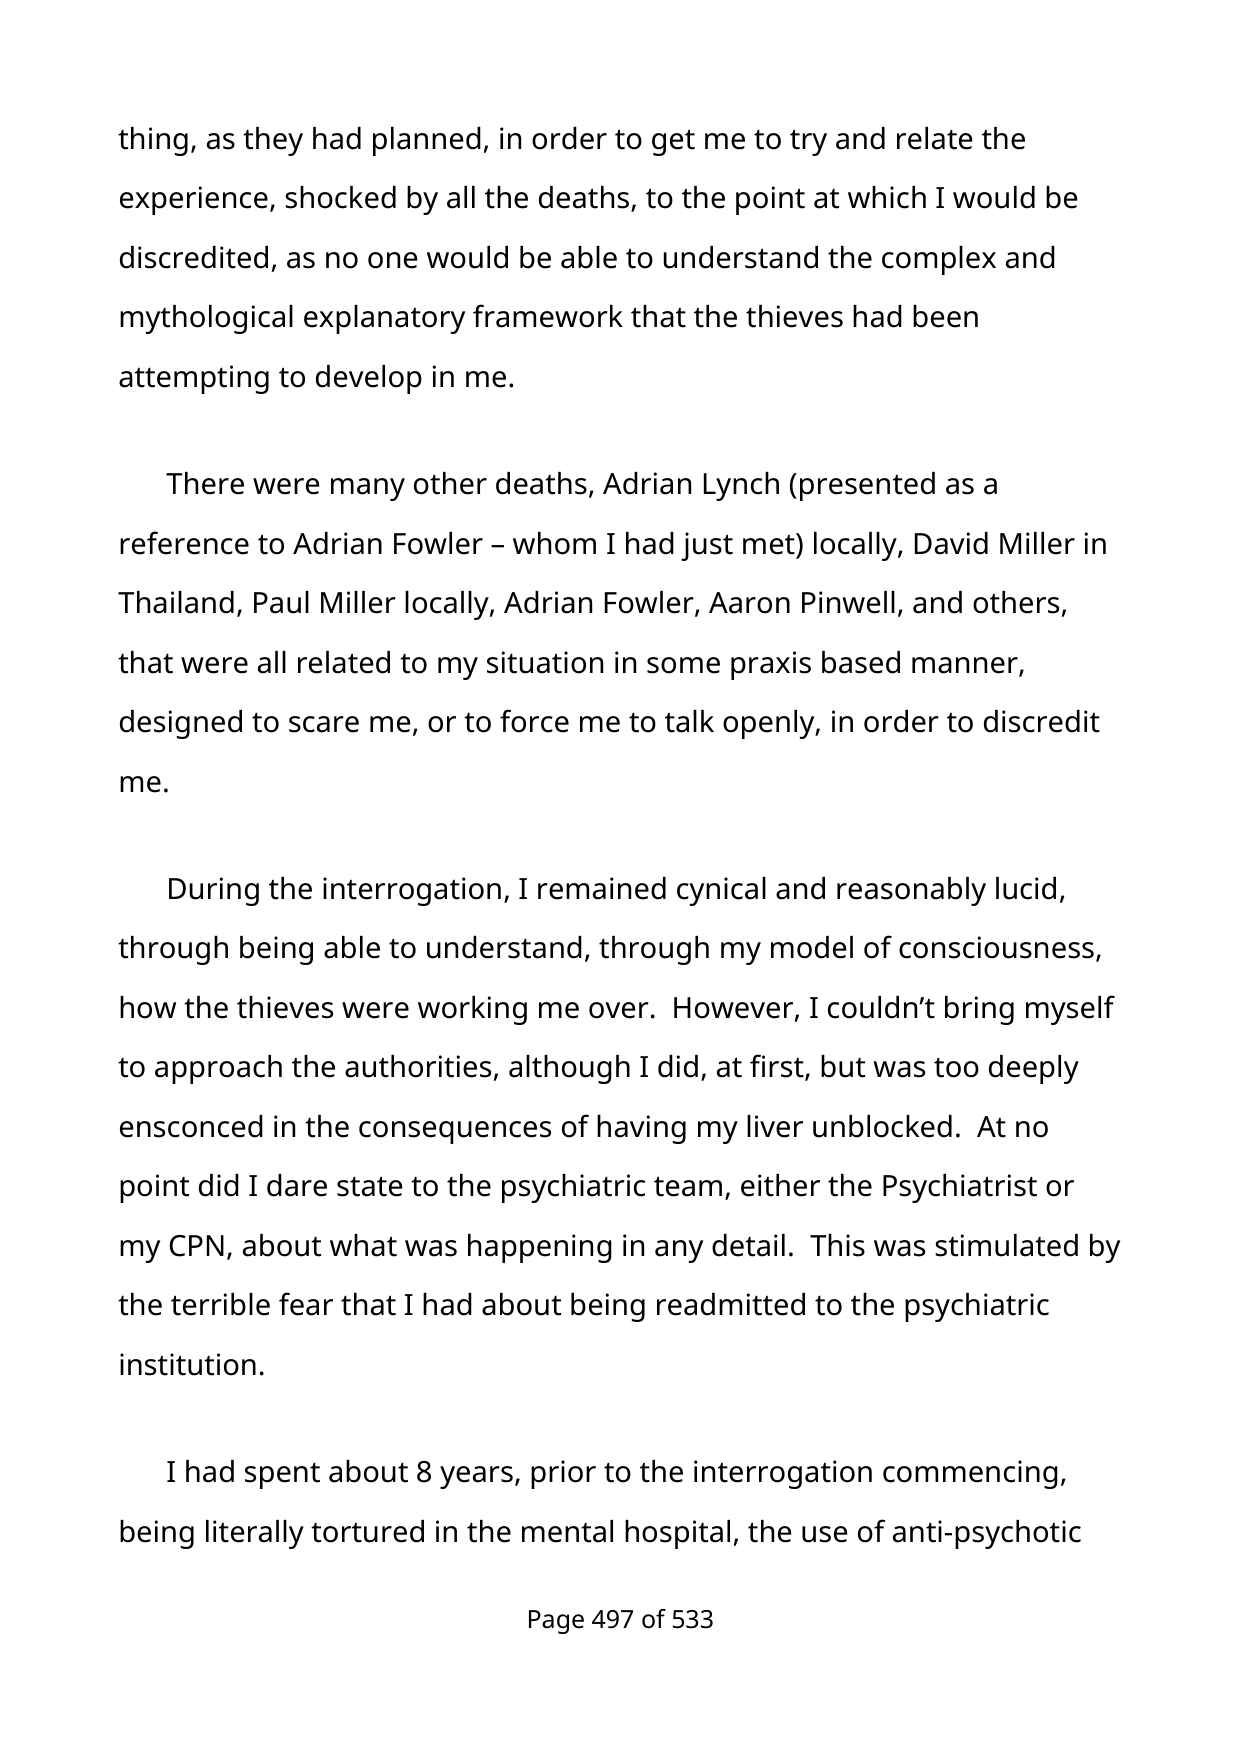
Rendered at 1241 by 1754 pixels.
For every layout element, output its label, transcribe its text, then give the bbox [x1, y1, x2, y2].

text During the interrogation, I remained cynical and reasonably lucid, through being able to understand, through my model of consciousness, how the thieves were working me over. However, I couldn’t bring myself to approach the authorities, although I did, at first, but was too deeply ensconced in the consequences of having my liver unblocked. At no point did I dare state to the psychiatric team, either the Psychiatrist or my CPN, about what was happening in any detail. This was stimulated by the terrible fear that I had about being readmitted to the psychiatric institution. [118, 868, 1122, 1384]
text thing, as they had planned, in order to get me to try and relate the experience, shocked by all the deaths, to the point at which I would be discredited, as no one would be able to understand the complex and mythological explanatory framework that the thieves had been attempting to develop in me. [118, 118, 1122, 396]
text There were many other deaths, Adrian Lynch (presented as a reference to Adrian Fowler – whom I had just met) locally, David Miller in Thailand, Paul Miller locally, Adrian Fowler, Aaron Pinwell, and others, that were all related to my situation in some praxis based manner, designed to scare me, or to force me to talk openly, in order to discredit me. [118, 463, 1122, 801]
text I had spent about 8 years, prior to the interrogation commencing, being literally tortured in the mental hospital, the use of anti-psychotic [118, 1451, 1122, 1551]
